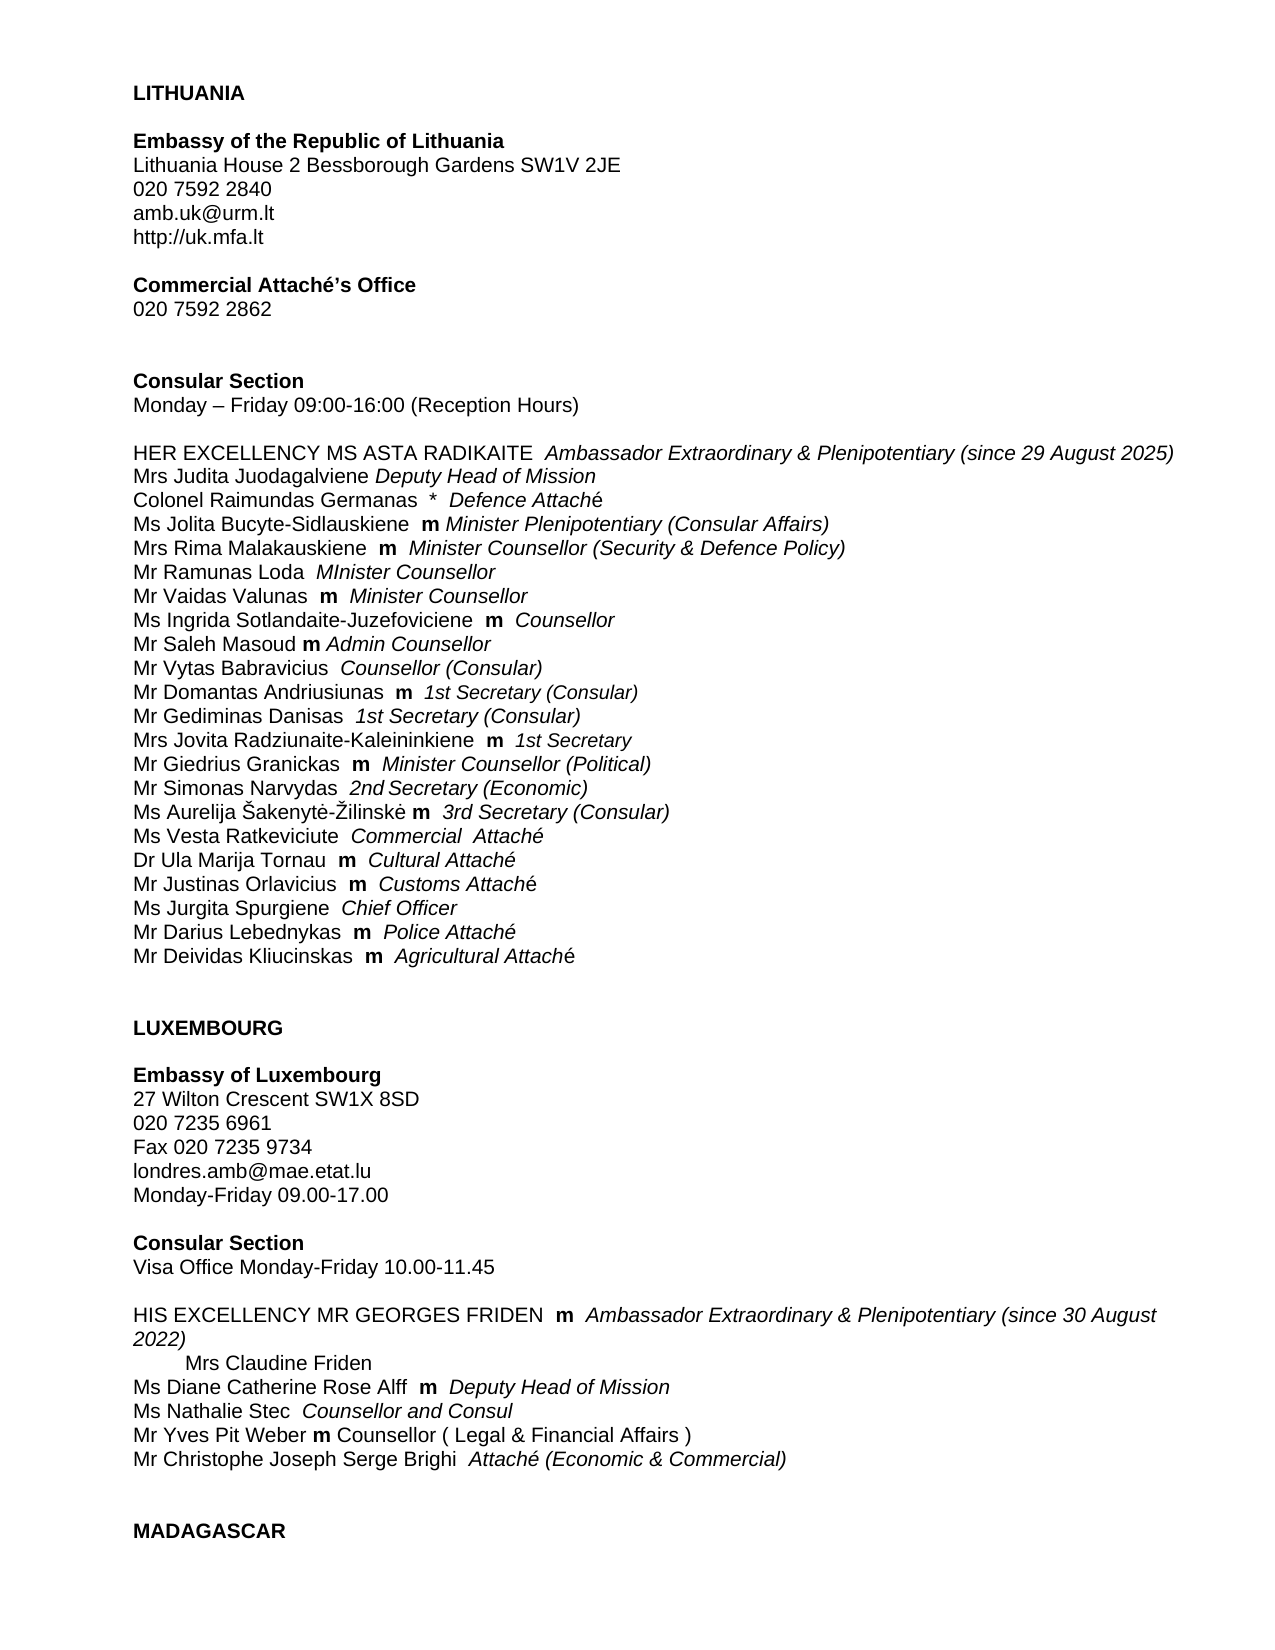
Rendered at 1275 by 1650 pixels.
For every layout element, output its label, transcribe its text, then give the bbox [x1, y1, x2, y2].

text Monday-Friday 09.00-17.00 [133, 1183, 1181, 1207]
text Dr Ula Marija Tornau m Cultural Attaché [133, 848, 1181, 872]
text Mr Saleh Masoud m Admin Counsellor [133, 632, 1181, 656]
text Mr Gediminas Danisas 1st Secretary (Consular) [133, 704, 1181, 728]
text Mr Justinas Orlavicius m Customs Attaché [133, 872, 1181, 896]
text Fax 020 7235 9734 [133, 1135, 1181, 1159]
text Ms Nathalie Stec Counsellor and Consul [133, 1399, 1181, 1423]
text amb.uk@urm.lt [133, 201, 1181, 225]
text Mrs Claudine Friden [133, 1351, 1181, 1375]
text Visa Office Monday-Friday 10.00-11.45 [133, 1255, 1181, 1279]
text Colonel Raimundas Germanas * Defence Attaché [133, 488, 1181, 512]
text HER EXCELLENCY MS ASTA RADIKAITE Ambassador Extraordinary & Plenipotentiary (since 29 August 2025) [133, 440, 1181, 464]
text Mr Vytas Babravicius Counsellor (Consular) [133, 656, 1181, 680]
text londres.amb@mae.etat.lu [133, 1159, 1181, 1183]
text Mrs Jovita Radziunaite-Kaleininkiene m 1st Secretary [133, 728, 1181, 752]
text Consular Section [133, 1231, 1181, 1255]
text HIS EXCELLENCY MR GEORGES FRIDEN m Ambassador Extraordinary & Plenipotentiary (since 30 August 2022) [133, 1303, 1181, 1351]
text Mrs Judita Juodagalviene Deputy Head of Mission [133, 464, 1181, 488]
text Ms Ingrida Sotlandaite-Juzefoviciene m Counsellor [133, 608, 1181, 632]
text Mr Darius Lebednykas m Police Attaché [133, 919, 1181, 943]
text Mr Ramunas Loda MInister Counsellor [133, 560, 1181, 584]
text Mrs Rima Malakauskiene m Minister Counsellor (Security & Defence Policy) [133, 536, 1181, 560]
text Mr Domantas Andriusiunas m 1st Secretary (Consular) [133, 680, 1181, 704]
text 020 7592 2840 [133, 177, 1181, 201]
text Ms Vesta Ratkeviciute Commercial Attaché [133, 824, 1181, 848]
subtitle LITHUANIA [133, 81, 1181, 105]
text Mr Vaidas Valunas m Minister Counsellor [133, 584, 1181, 608]
text Mr Yves Pit Weber m Counsellor ( Legal & Financial Affairs ) [133, 1423, 1181, 1447]
text Consular Section [133, 368, 1181, 392]
text LUXEMBOURG [133, 1015, 1181, 1039]
text Mr Christophe Joseph Serge Brighi Attaché (Economic & Commercial) [133, 1447, 1181, 1471]
text 27 Wilton Crescent SW1X 8SD [133, 1087, 1181, 1111]
text Embassy of Luxembourg [133, 1063, 1181, 1087]
text Mr Giedrius Granickas m Minister Counsellor (Political) [133, 752, 1181, 776]
text Mr Deividas Kliucinskas m Agricultural Attaché [133, 943, 1181, 967]
text Ms Jurgita Spurgiene Chief Officer [133, 896, 1181, 919]
text Ms Jolita Bucyte-Sidlauskiene m Minister Plenipotentiary (Consular Affairs) [133, 512, 1181, 536]
text Lithuania House 2 Bessborough Gardens SW1V 2JE [133, 153, 1181, 177]
text Ms Diane Catherine Rose Alff m Deputy Head of Mission [133, 1375, 1181, 1399]
text Monday – Friday 09:00-16:00 (Reception Hours) [133, 392, 1181, 416]
text Ms Aurelija Šakenytė-Žilinskė m 3rd Secretary (Consular) [133, 800, 1181, 824]
text MADAGASCAR [133, 1518, 1181, 1542]
text 020 7235 6961 [133, 1111, 1181, 1135]
text http://uk.mfa.lt [133, 225, 1181, 249]
text Embassy of the Republic of Lithuania [133, 129, 1181, 153]
text Mr Simonas Narvydas 2nd Secretary (Economic) [133, 776, 1181, 800]
text 020 7592 2862 [133, 297, 1181, 321]
text Commercial Attaché’s Office [133, 273, 1181, 297]
